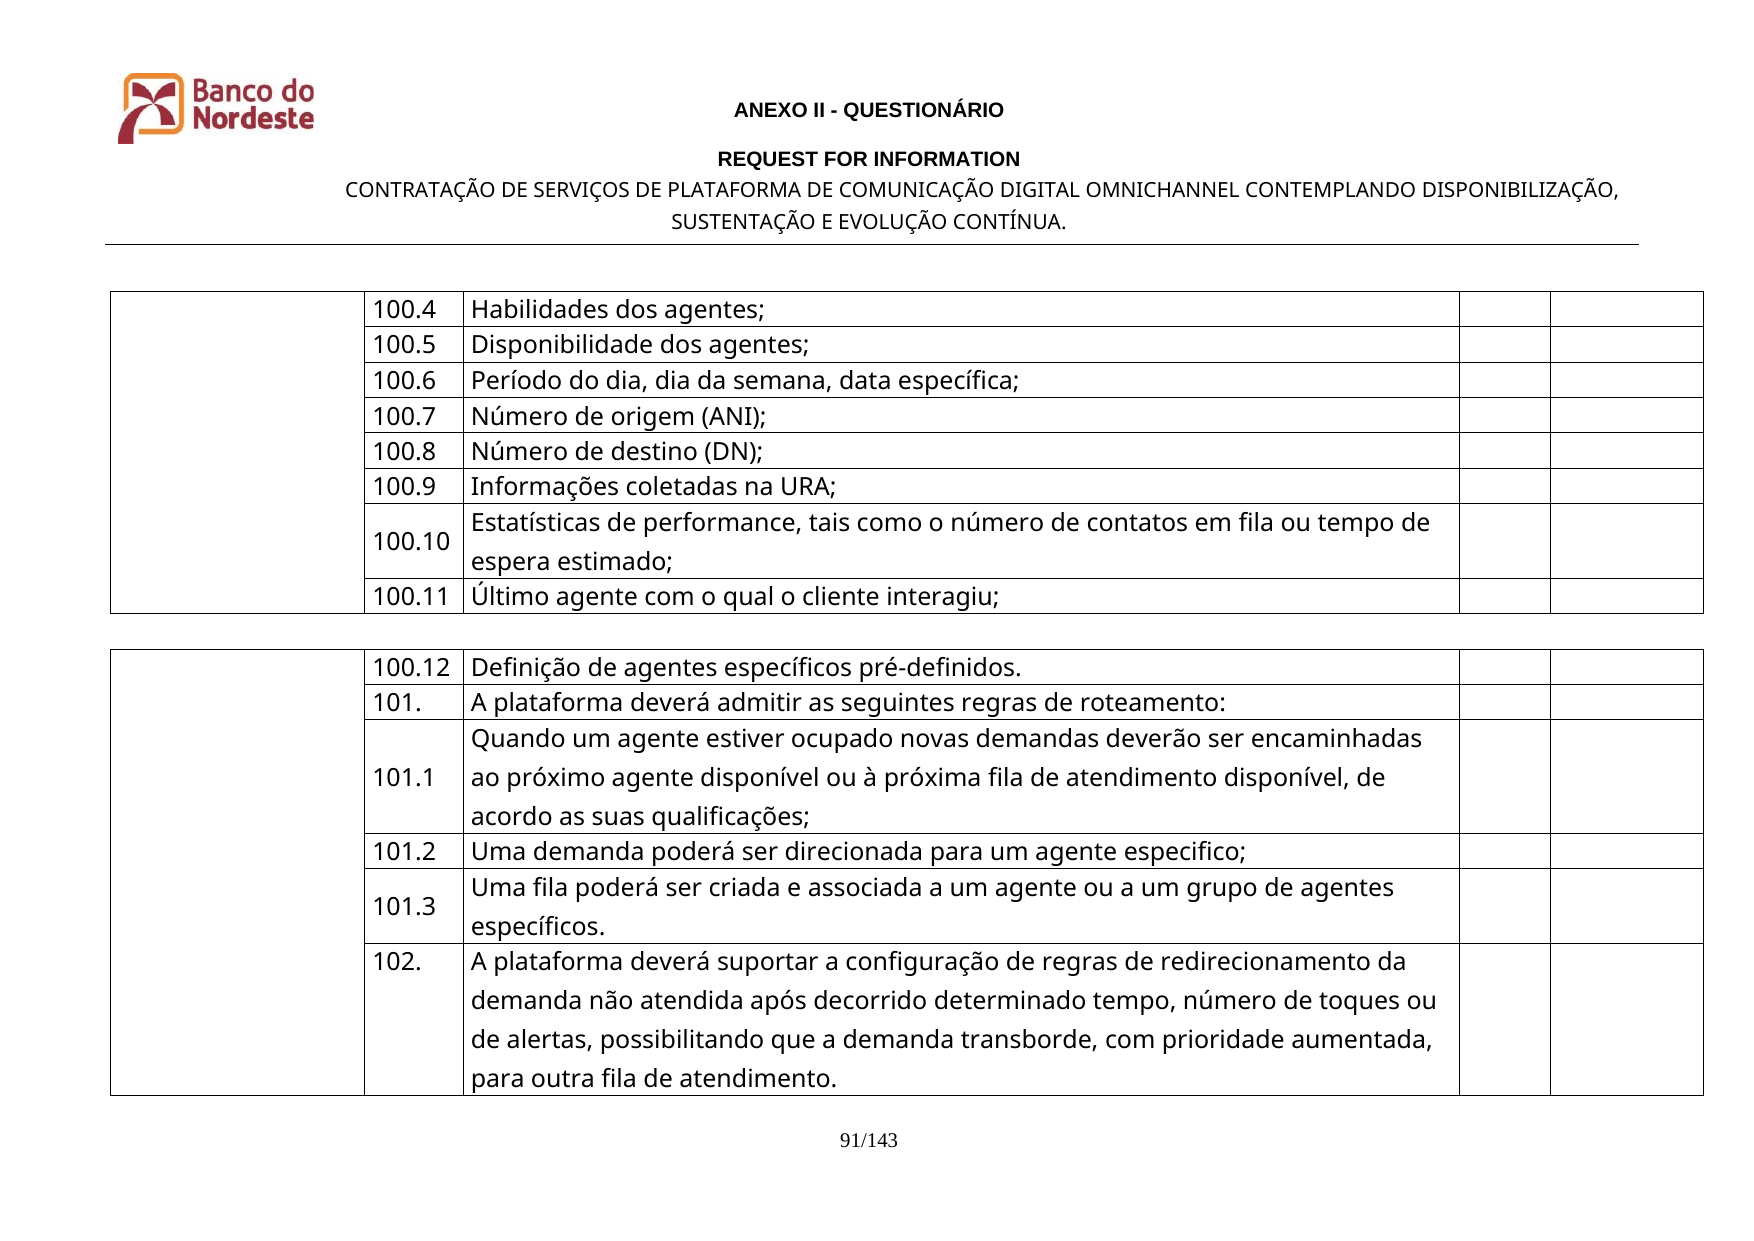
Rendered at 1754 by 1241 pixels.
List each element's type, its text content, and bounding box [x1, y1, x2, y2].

table_cell A plataforma deverá suportar a configuração de regras de redirecionamento da demanda não atendida após decorrido determinado tempo, número de toques ou de alertas, possibilitando que a demanda transborde, com prioridade aumentada, para outra fila de atendimento. [464, 944, 1459, 1095]
table_cell [1460, 685, 1550, 719]
table_cell [1460, 398, 1550, 432]
table_cell 100.10 [365, 504, 463, 578]
table_cell Uma fila poderá ser criada e associada a um agente ou a um grupo de agentes específicos. [464, 869, 1459, 942]
table_cell [1460, 327, 1550, 362]
table_cell [1551, 433, 1703, 468]
table_cell 100.7 [365, 398, 463, 432]
table_cell Último agente com o qual o cliente interagiu; [464, 579, 1459, 613]
table_cell 101.2 [365, 834, 463, 868]
table_header [1460, 650, 1550, 684]
table_cell [1460, 504, 1550, 578]
table_cell 101. [365, 685, 463, 719]
table_cell [1551, 579, 1703, 613]
table_cell 100.8 [365, 433, 463, 468]
table_cell [1551, 292, 1703, 326]
table_cell [1551, 363, 1703, 397]
table_cell Número de origem (ANI); [464, 398, 1459, 432]
table_cell Informações coletadas na URA; [464, 469, 1459, 503]
table_cell [1551, 869, 1703, 942]
table_cell 100.9 [365, 469, 463, 503]
table_header [111, 292, 364, 613]
table_cell [1551, 327, 1703, 362]
table_header Definição de agentes específicos pré-definidos. [464, 650, 1459, 684]
table_cell Habilidades dos agentes; [464, 292, 1459, 326]
table_cell 100.6 [365, 363, 463, 397]
table_cell [1460, 869, 1550, 942]
table_cell Estatísticas de performance, tais como o número de contatos em fila ou tempo de espera estimado; [464, 504, 1459, 578]
table_cell [1551, 398, 1703, 432]
table_cell A plataforma deverá admitir as seguintes regras de roteamento: [464, 685, 1459, 719]
table_cell [1460, 834, 1550, 868]
table_cell 100.4 [365, 292, 463, 326]
table_cell [1460, 720, 1550, 833]
table_cell Quando um agente estiver ocupado novas demandas deverão ser encaminhadas ao próximo agente disponível ou à próxima fila de atendimento disponível, de acordo as suas qualificações; [464, 720, 1459, 833]
table_cell [1551, 944, 1703, 1095]
table_cell 100.5 [365, 327, 463, 362]
table_cell Disponibilidade dos agentes; [464, 327, 1459, 362]
table_header 100.12 [365, 650, 463, 684]
table_cell 100.11 [365, 579, 463, 613]
table_cell [1460, 944, 1550, 1095]
table_cell [1551, 685, 1703, 719]
table_cell [1460, 579, 1550, 613]
table_cell [1460, 363, 1550, 397]
table_cell 102. [365, 944, 463, 1095]
table_cell [1551, 504, 1703, 578]
table_cell [1551, 469, 1703, 503]
table_cell 101.1 [365, 720, 463, 833]
table_cell Uma demanda poderá ser direcionada para um agente especifico; [464, 834, 1459, 868]
table_cell [1460, 292, 1550, 326]
picture [118, 73, 314, 144]
table_header [111, 650, 364, 1095]
table_cell 101.3 [365, 869, 463, 942]
table_cell [1460, 469, 1550, 503]
table_header [1551, 650, 1703, 684]
table_cell Período do dia, dia da semana, data específica; [464, 363, 1459, 397]
table_cell [1460, 433, 1550, 468]
table_cell [1551, 834, 1703, 868]
table_cell Número de destino (DN); [464, 433, 1459, 468]
table_cell [1551, 720, 1703, 833]
